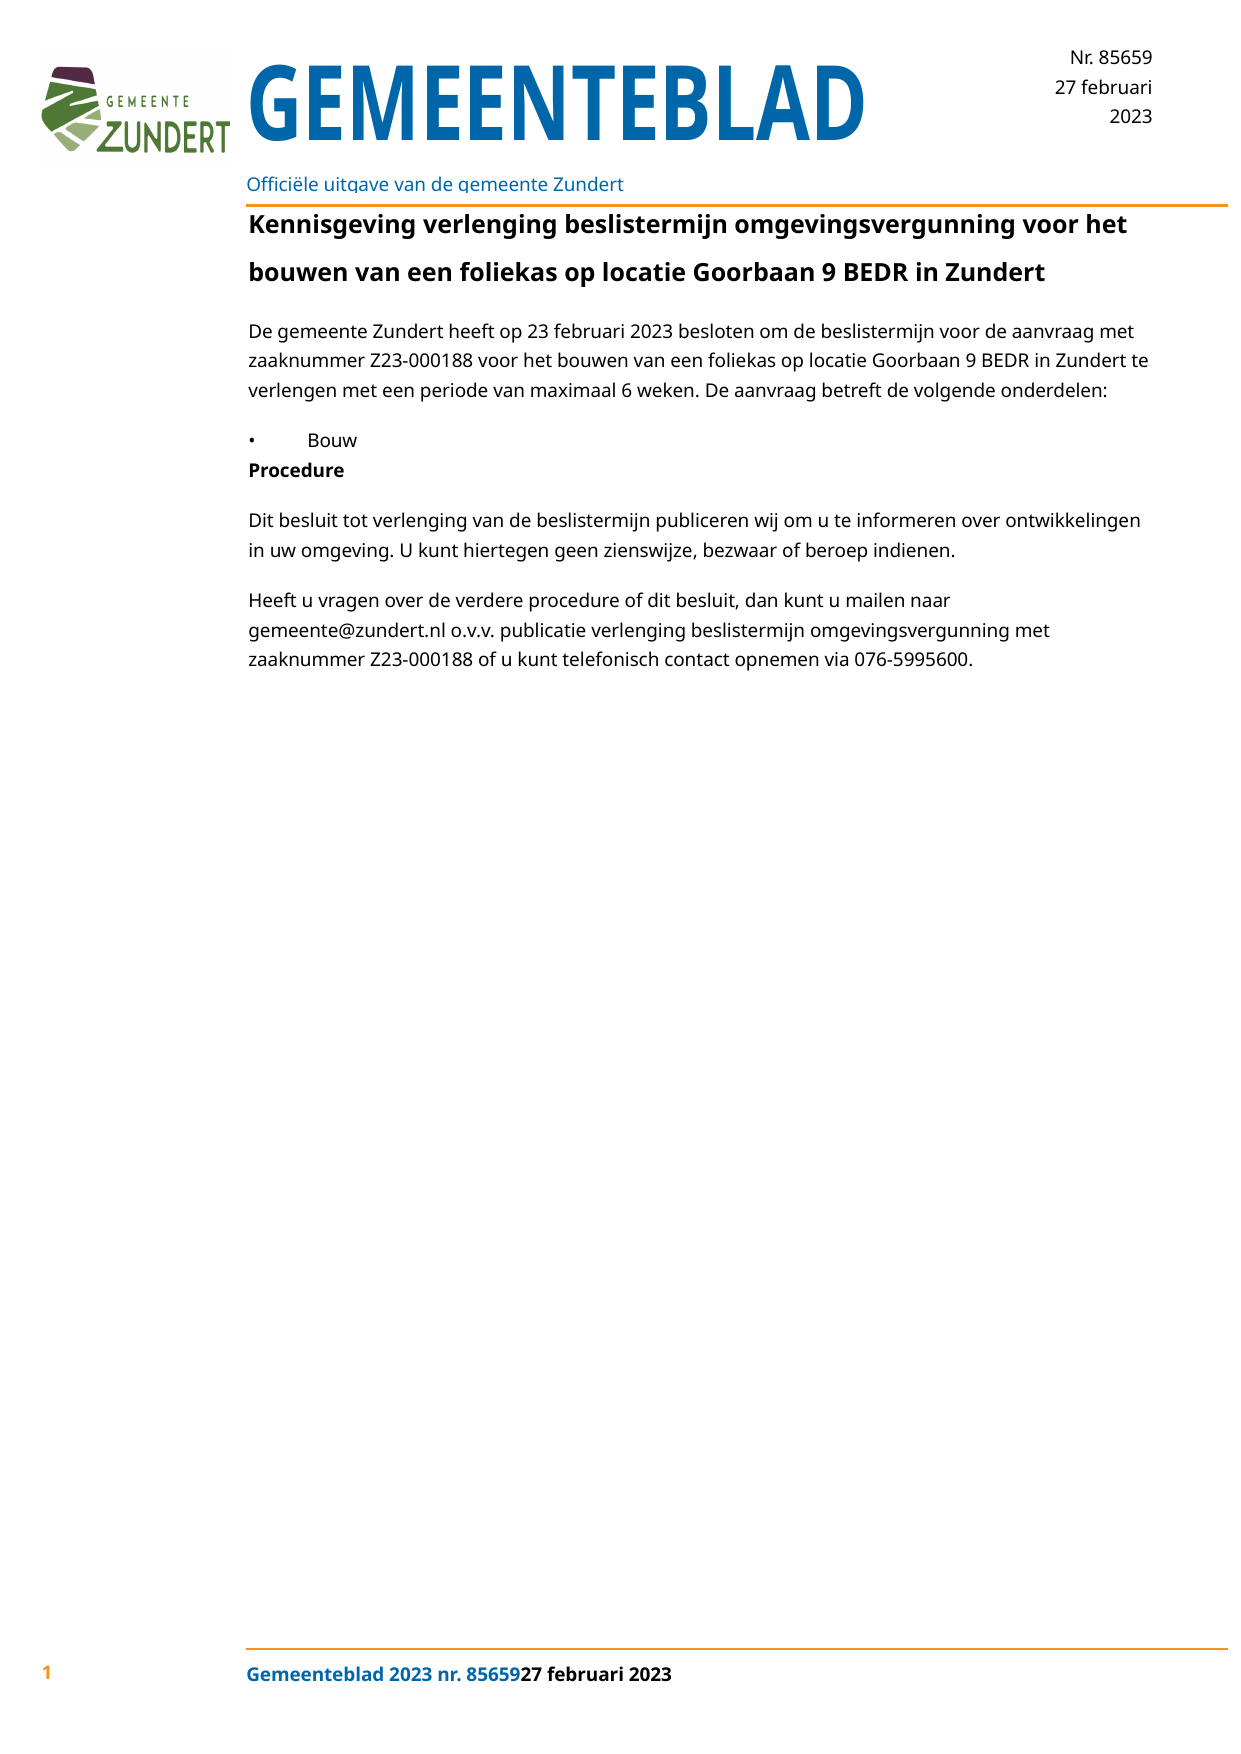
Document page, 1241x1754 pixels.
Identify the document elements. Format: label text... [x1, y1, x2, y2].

text Procedure [248, 457, 1152, 483]
text De gemeente Zundert heeft op 23 februari 2023 besloten om de beslistermijn voor de aanvraag met zaaknummer Z23-000188 voor het bouwen van een foliekas op locatie Goorbaan 9 BEDR in Zundert te verlengen met een periode van maximaal 6 weken. De aanvraag betreft de volgende onderdelen: [248, 318, 1152, 403]
text Heeft u vragen over de verdere procedure of dit besluit, dan kunt u mailen naar gemeente@zundert.nl o.v.v. publicatie verlenging beslistermijn omgevingsvergunning met zaaknummer Z23-000188 of u kunt telefonisch contact opnemen via 076-5995600. [248, 587, 1152, 672]
text Kennisgeving verlenging beslistermijn omgevingsvergunning voor het bouwen van een foliekas op locatie Goorbaan 9 BEDR in Zundert [248, 207, 1152, 288]
list Bouw [248, 427, 1152, 453]
text Dit besluit tot verlenging van de beslistermijn publiceren wij om u te informeren over ontwikkelingen in uw omgeving. U kunt hiertegen geen zienswijze, bezwaar of beroep indienen. [248, 507, 1152, 563]
picture [41, 47, 231, 172]
